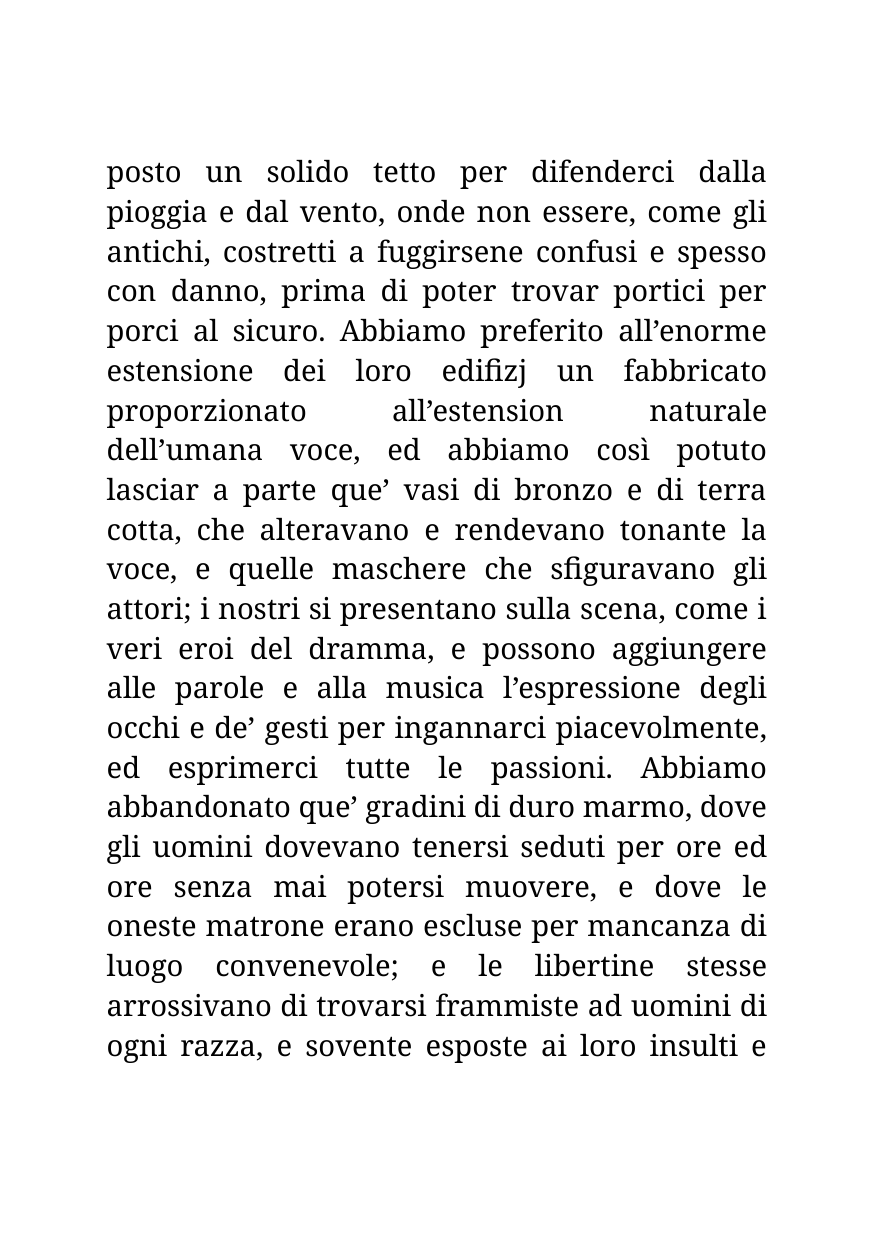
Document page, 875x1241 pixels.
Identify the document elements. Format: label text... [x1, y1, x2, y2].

text posto un solido tetto per difenderci dalla pioggia e dal vento, onde non essere, come gli antichi, costretti a fuggirsene confusi e spesso con danno, prima di poter trovar portici per porci al sicuro. Abbiamo preferito all’enorme estensione dei loro edifizj un fabbricato proporzionato all’estension naturale dell’umana voce, ed abbiamo così potuto lasciar a parte que’ vasi di bronzo e di terra cotta, che alteravano e rendevano tonante la voce, e quelle maschere che sfiguravano gli attori; i nostri si presentano sulla scena, come i veri eroi del dramma, e possono aggiungere alle parole e alla musica l’espressione degli occhi e de’ gesti per ingannarci piacevolmente, ed esprimerci tutte le passioni. Abbiamo abbandonato que’ gradini di duro marmo, dove gli uomini dovevano tenersi seduti per ore ed ore senza mai potersi muovere, e dove le oneste matrone erano escluse per mancanza di luogo convenevole; e le libertine stesse arrossivano di trovarsi frammiste ad uomini di ogni razza, e sovente esposte ai loro insulti e [106, 152, 768, 1064]
